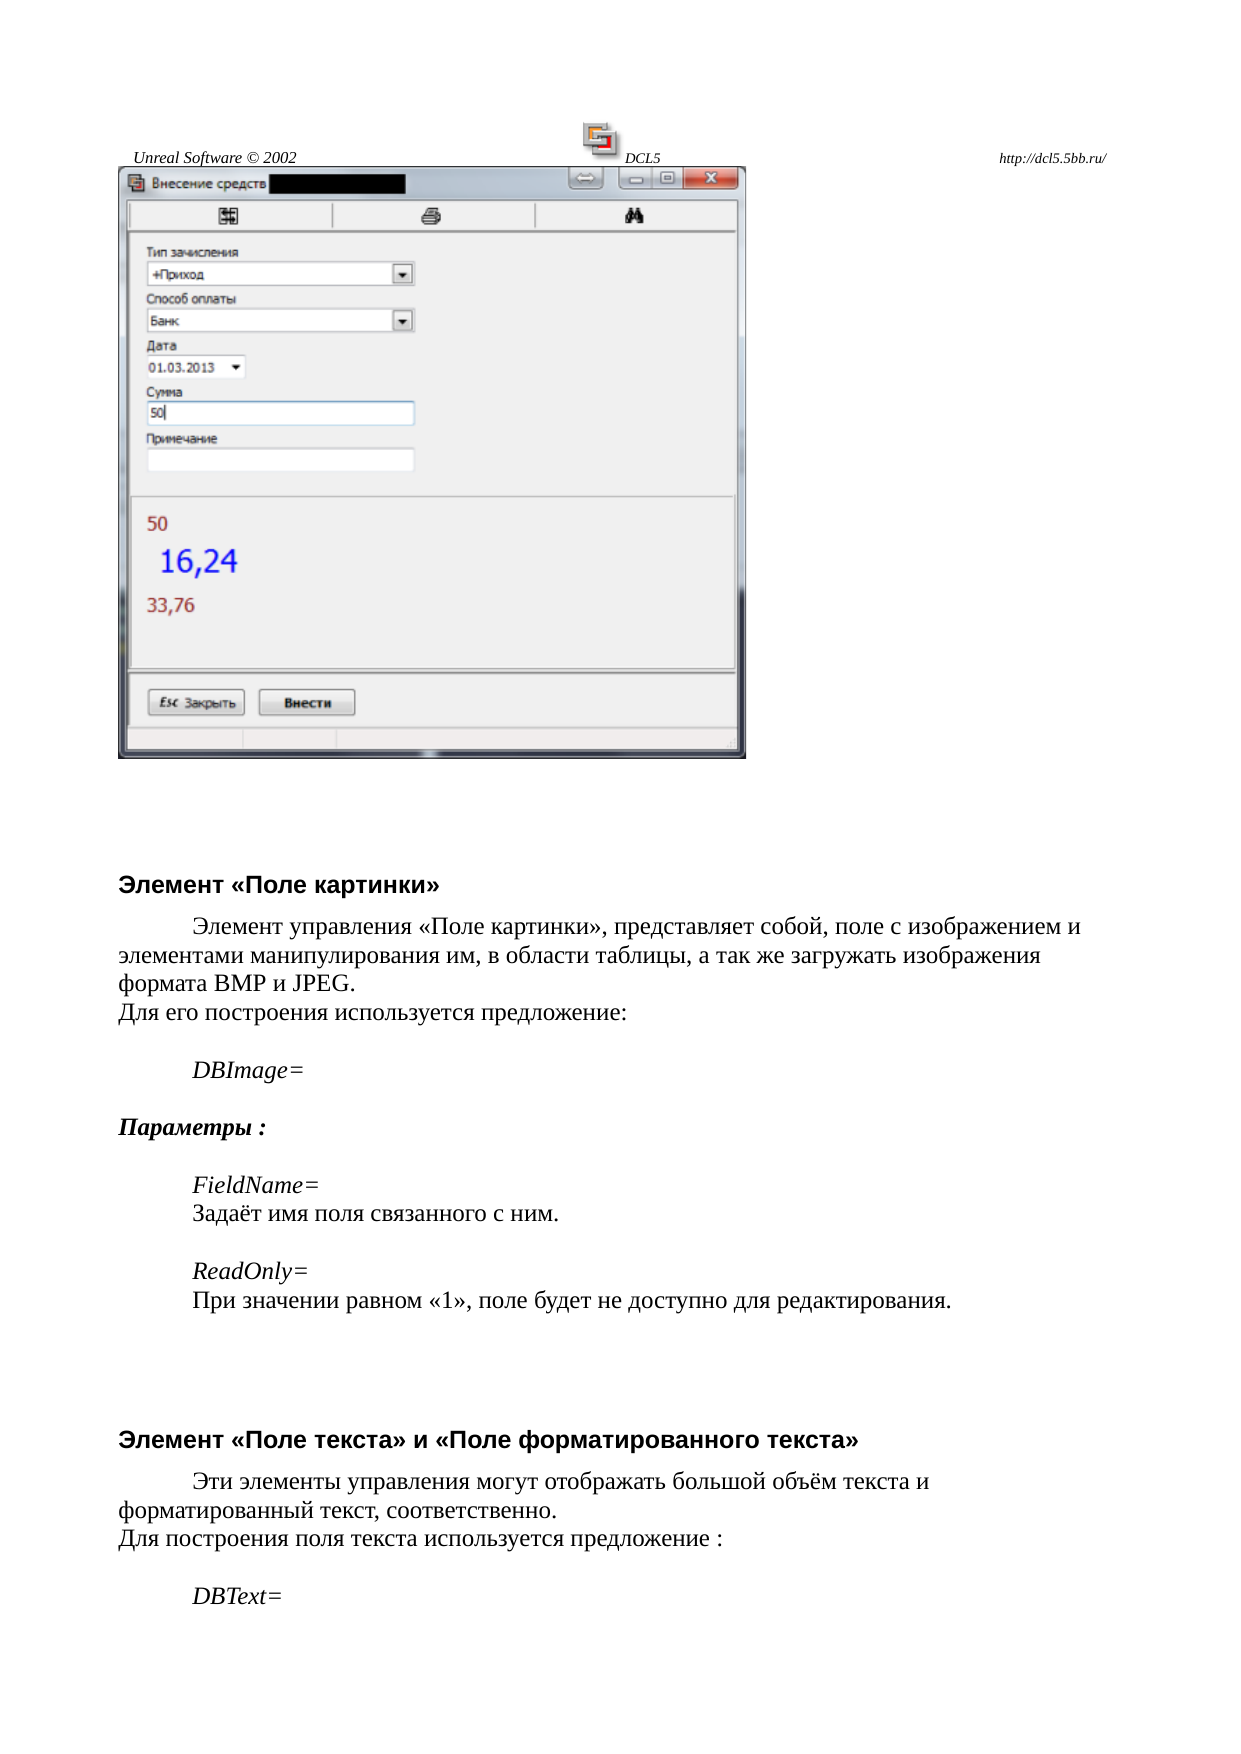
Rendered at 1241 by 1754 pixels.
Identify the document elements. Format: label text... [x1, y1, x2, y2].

text Эти элементы управления могут отображать большой объём текста и форматированный текст, соответственно. [118, 1466, 1122, 1523]
picture [118, 166, 747, 759]
text Элемент управления «Поле картинки», представляет собой, поле с изображением и элементами манипулирования им, в области таблицы, а так же загружать изображения формата BMP и JPEG. [118, 911, 1122, 997]
text Параметры : [118, 1112, 1122, 1141]
text Для его построения используется предложение: [118, 997, 1122, 1026]
text DBText= [118, 1581, 1122, 1610]
subtitle Элемент «Поле текста» и «Поле форматированного текста» [118, 1425, 1122, 1453]
text При значении равном «1», поле будет не доступно для редактирования. [118, 1285, 1122, 1313]
text FieldName= [118, 1170, 1122, 1198]
text Задаёт имя поля связанного с ним. [118, 1198, 1122, 1227]
text DBImage= [118, 1055, 1122, 1083]
subtitle Элемент «Поле картинки» [118, 870, 1122, 898]
text ReadOnly= [118, 1256, 1122, 1285]
text Для построения поля текста используется предложение : [118, 1523, 1122, 1552]
picture [579, 118, 625, 164]
